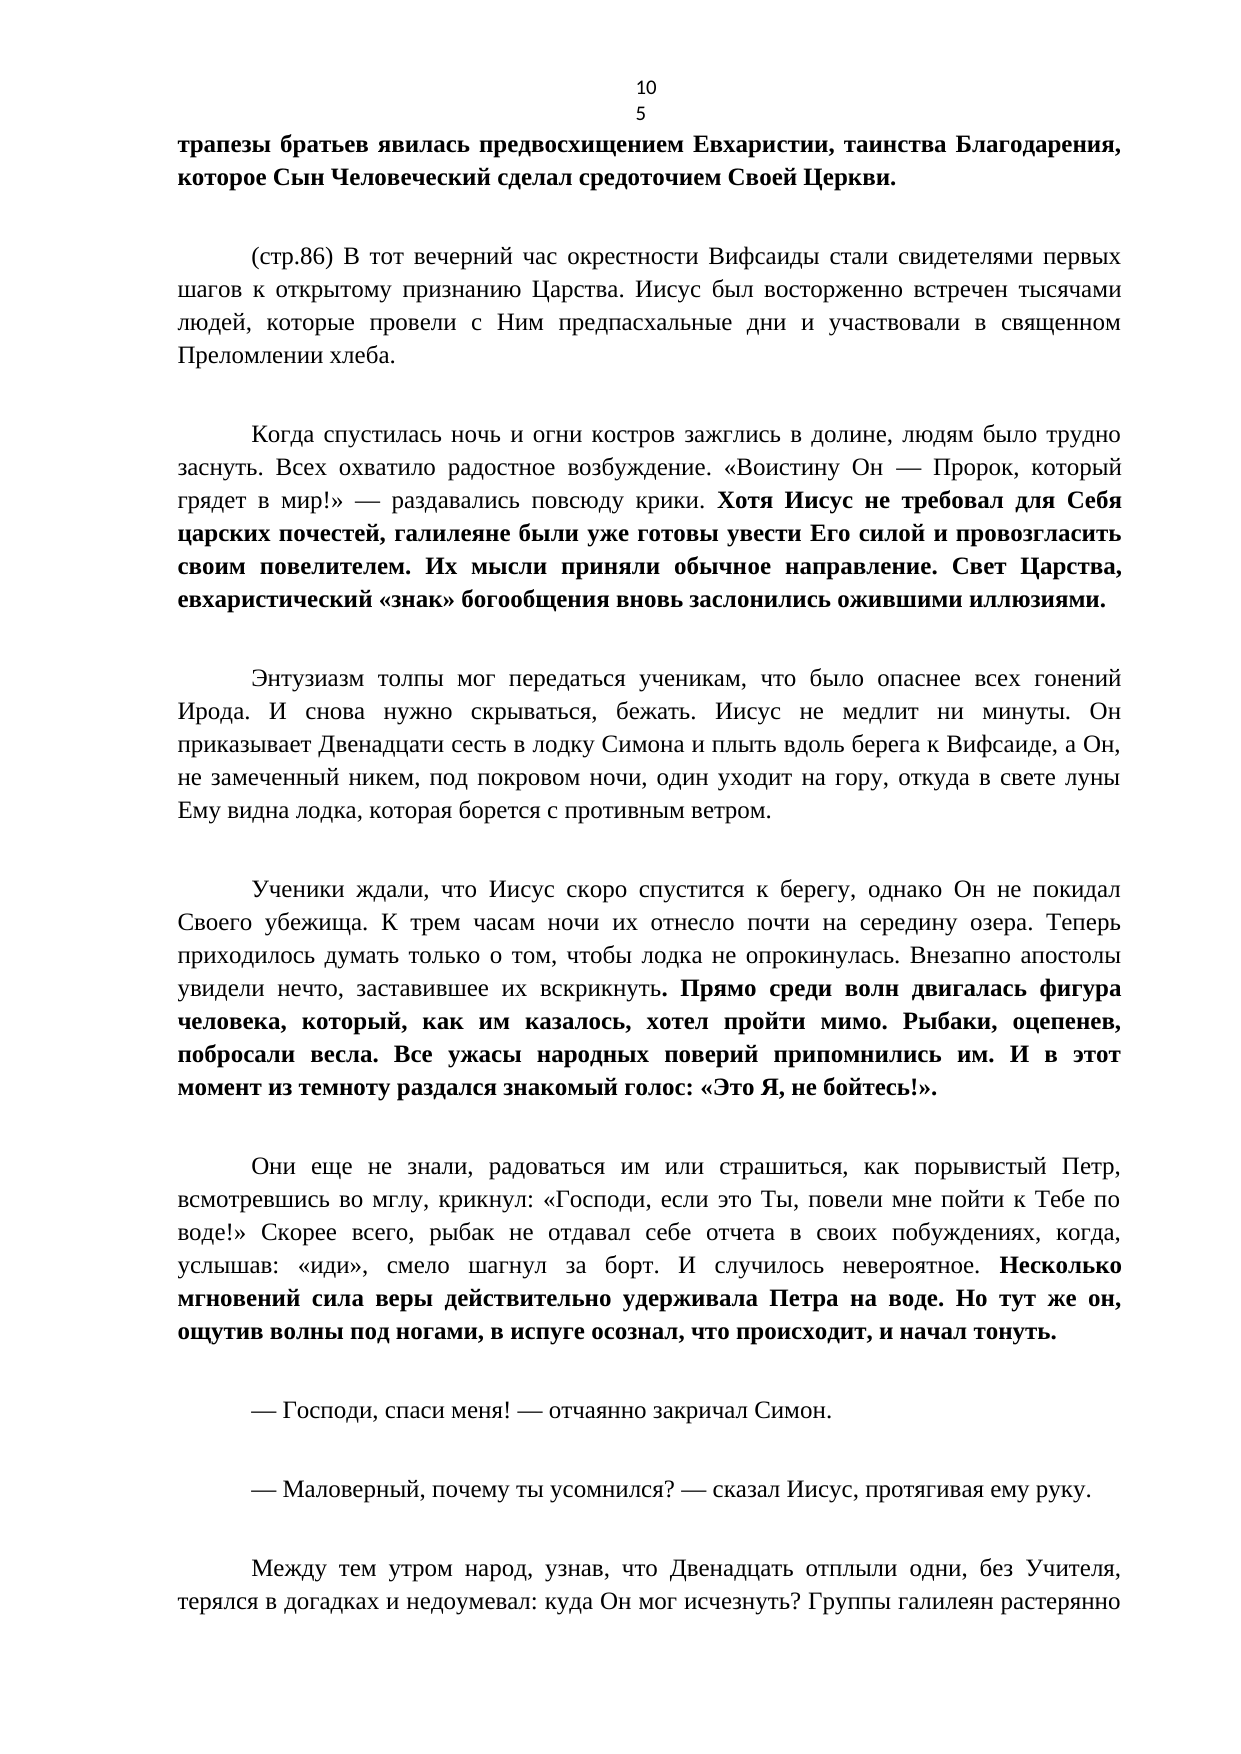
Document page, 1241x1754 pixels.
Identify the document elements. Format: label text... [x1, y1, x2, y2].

text трапезы братьев явилась предвосхищением Евхаристии, таинства Благодарения, которое Сын Человеческий сделал средоточием Своей Церкви. [177, 118, 1122, 191]
text (стр.86) В тот вечерний час окрестности Вифсаиды стали свидетелями первых шагов к открытому признанию Царства. Иисус был восторженно встречен тысячами людей, которые провели с Ним предпасхальные дни и участвовали в священном Преломлении хлеба. [177, 241, 1122, 369]
text Когда спустилась ночь и огни костров зажглись в долине, людям было трудно заснуть. Всех охватило радостное возбуждение. «Воистину Он — Пророк, который грядет в мир!» — раздавались повсюду крики. Хотя Иисус не требовал для Себя царских почестей, галилеяне были уже готовы увести Его силой и провозгласить своим повелителем. Их мысли приняли обычное направление. Свет Царства, евхаристический «знак» богообщения вновь заслонились ожившими иллюзиями. [177, 419, 1122, 613]
text Энтузиазм толпы мог передаться ученикам, что было опаснее всех гонений Ирода. И снова нужно скрываться, бежать. Иисус не медлит ни минуты. Он приказывает Двенадцати сесть в лодку Симона и плыть вдоль берега к Вифсаиде, а Он, не замеченный никем, под покровом ночи, один уходит на гору, откуда в свете луны Ему видна лодка, которая борется с противным ветром. [177, 663, 1122, 824]
text — Маловерный, почему ты усомнился? — сказал Иисус, протягивая ему руку. [177, 1474, 1122, 1503]
text Между тем утром народ, узнав, что Двенадцать отплыли одни, без Учителя, терялся в догадках и недоумевал: куда Он мог исчезнуть? Группы галилеян растерянно [177, 1553, 1122, 1614]
text Ученики ждали, что Иисус скоро спустится к берегу, однако Он не покидал Своего убежища. К трем часам ночи их отнесло почти на середину озера. Теперь приходилось думать только о том, чтобы лодка не опрокинулась. Внезапно апостолы увидели нечто, заставившее их вскрикнуть. Прямо среди волн двигалась фигура человека, который, как им казалось, хотел пройти мимо. Рыбаки, оцепенев, побросали весла. Все ужасы народных поверий припомнились им. И в этот момент из темноту раздался знакомый голос: «Это Я, не бойтесь!». [177, 874, 1122, 1101]
text — Господи, спаси меня! — отчаянно закричал Симон. [177, 1395, 1122, 1424]
text Они еще не знали, радоваться им или страшиться, как порывистый Петр, всмотревшись во мглу, крикнул: «Господи, если это Ты, повели мне пойти к Тебе по воде!» Скорее всего, рыбак не отдавал себе отчета в своих побуждениях, когда, услышав: «иди», смело шагнул за борт. И случилось невероятное. Несколько мгновений сила веры действительно удерживала Петра на воде. Но тут же он, ощутив волны под ногами, в испуге осознал, что происходит, и начал тонуть. [177, 1151, 1122, 1345]
